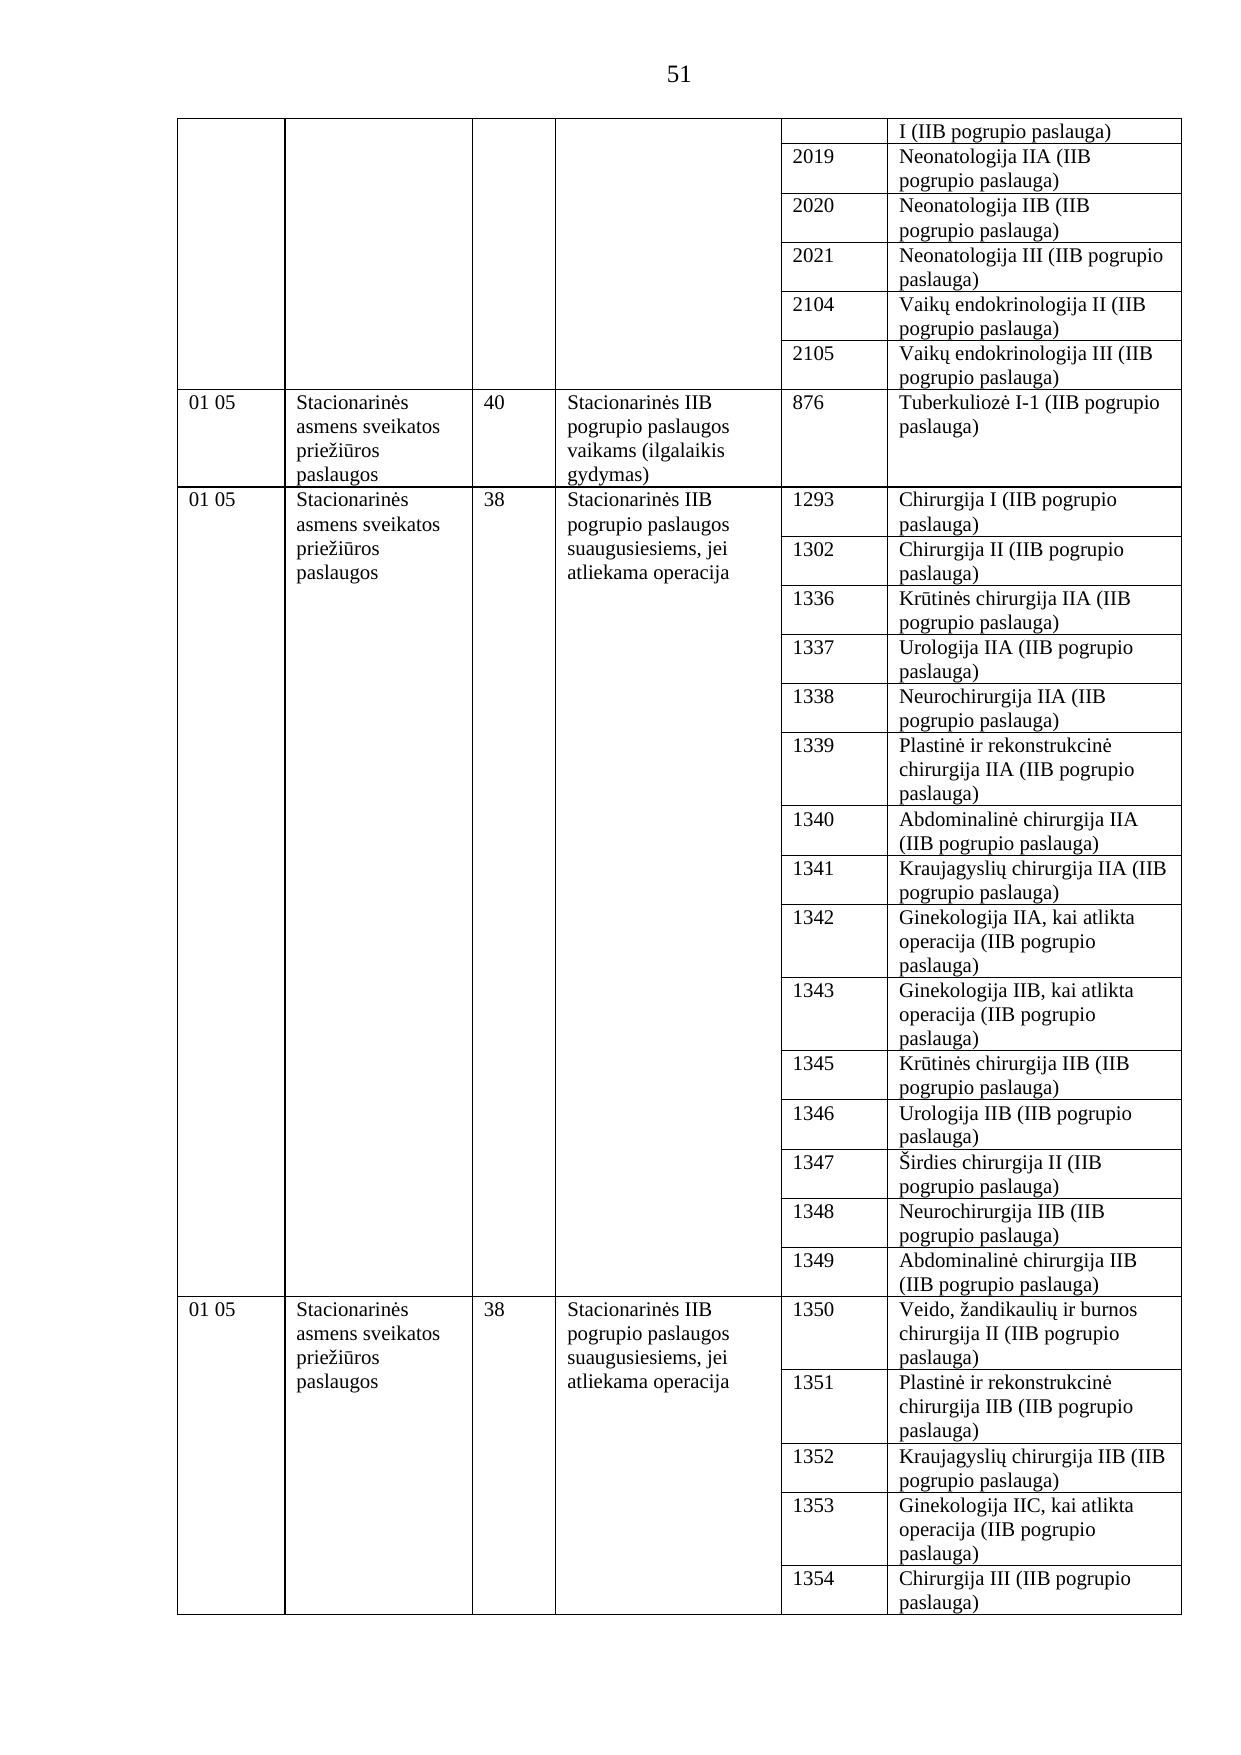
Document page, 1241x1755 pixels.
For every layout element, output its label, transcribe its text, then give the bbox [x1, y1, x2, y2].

table_cell Stacionarinės IIB pogrupio paslaugos vaikams (ilgalaikis gydymas) [556, 390, 781, 486]
table_cell 1351 [782, 1370, 887, 1442]
table_cell Stacionarinės IIB pogrupio paslaugos suaugusiesiems, jei atliekama operacija [556, 488, 781, 1296]
table_cell Kraujagyslių chirurgija IIB (IIB pogrupio paslauga) [888, 1444, 1181, 1492]
table_cell Vaikų endokrinologija II (IIB pogrupio paslauga) [888, 292, 1181, 340]
table_cell Neonatologija IIB (IIB pogrupio paslauga) [888, 194, 1181, 242]
table_cell 01 05 [178, 1297, 284, 1614]
table_cell Plastinė ir rekonstrukcinė chirurgija IIA (IIB pogrupio paslauga) [888, 733, 1181, 805]
table_cell 1341 [782, 856, 887, 904]
table_cell Vaikų endokrinologija III (IIB pogrupio paslauga) [888, 341, 1181, 389]
table_cell 1354 [782, 1566, 887, 1614]
table_cell Stacionarinės asmens sveikatos priežiūros paslaugos [286, 488, 472, 1296]
table_cell Abdominalinė chirurgija IIB (IIB pogrupio paslauga) [888, 1248, 1181, 1296]
table_cell 01 05 [178, 488, 284, 1296]
table_cell Stacionarinės asmens sveikatos priežiūros paslaugos [286, 390, 472, 486]
table_cell Chirurgija II (IIB pogrupio paslauga) [888, 537, 1181, 585]
table_cell 1348 [782, 1199, 887, 1247]
table_cell 876 [782, 390, 887, 486]
table_cell Urologija IIB (IIB pogrupio paslauga) [888, 1100, 1181, 1148]
table_cell 1302 [782, 537, 887, 585]
table_cell 38 [473, 488, 555, 1296]
table_cell 40 [473, 390, 555, 486]
table_cell 1337 [782, 635, 887, 683]
table_cell 1353 [782, 1493, 887, 1565]
table_cell I (IIB pogrupio paslauga) [888, 119, 1181, 143]
table_cell 1339 [782, 733, 887, 805]
table_cell Neonatologija IIA (IIB pogrupio paslauga) [888, 144, 1181, 192]
table_cell [556, 119, 781, 389]
table_cell Tuberkuliozė I-1 (IIB pogrupio paslauga) [888, 390, 1181, 486]
table_cell Kraujagyslių chirurgija IIA (IIB pogrupio paslauga) [888, 856, 1181, 904]
table_cell 2019 [782, 144, 887, 192]
table_cell [473, 119, 555, 389]
table_cell Krūtinės chirurgija IIB (IIB pogrupio paslauga) [888, 1051, 1181, 1099]
table_cell [178, 119, 284, 389]
table_cell 2104 [782, 292, 887, 340]
table_cell 2105 [782, 341, 887, 389]
table_cell 1293 [782, 488, 887, 536]
table_cell [286, 119, 472, 389]
table_cell Abdominalinė chirurgija IIA (IIB pogrupio paslauga) [888, 806, 1181, 854]
table_cell 1345 [782, 1051, 887, 1099]
table_cell Stacionarinės IIB pogrupio paslaugos suaugusiesiems, jei atliekama operacija [556, 1297, 781, 1614]
table_cell 1347 [782, 1150, 887, 1198]
table_cell 1336 [782, 586, 887, 634]
table_cell 1343 [782, 978, 887, 1050]
table_cell Ginekologija IIC, kai atlikta operacija (IIB pogrupio paslauga) [888, 1493, 1181, 1565]
table_cell 2020 [782, 194, 887, 242]
table_cell Urologija IIA (IIB pogrupio paslauga) [888, 635, 1181, 683]
table_cell Plastinė ir rekonstrukcinė chirurgija IIB (IIB pogrupio paslauga) [888, 1370, 1181, 1442]
table_cell 01 05 [178, 390, 284, 486]
table_cell 1352 [782, 1444, 887, 1492]
table_cell Chirurgija III (IIB pogrupio paslauga) [888, 1566, 1181, 1614]
table_cell Neurochirurgija IIA (IIB pogrupio paslauga) [888, 684, 1181, 732]
table_cell Ginekologija IIB, kai atlikta operacija (IIB pogrupio paslauga) [888, 978, 1181, 1050]
table_cell Stacionarinės asmens sveikatos priežiūros paslaugos [286, 1297, 472, 1614]
table_cell 1350 [782, 1297, 887, 1369]
table_cell 1346 [782, 1100, 887, 1148]
table_cell Chirurgija I (IIB pogrupio paslauga) [888, 488, 1181, 536]
table_cell Veido, žandikaulių ir burnos chirurgija II (IIB pogrupio paslauga) [888, 1297, 1181, 1369]
table_cell 1342 [782, 905, 887, 977]
table_cell [782, 119, 887, 143]
table_cell Krūtinės chirurgija IIA (IIB pogrupio paslauga) [888, 586, 1181, 634]
table_cell 1340 [782, 806, 887, 854]
table_cell 1349 [782, 1248, 887, 1296]
table_cell Ginekologija IIA, kai atlikta operacija (IIB pogrupio paslauga) [888, 905, 1181, 977]
table_cell 2021 [782, 243, 887, 291]
table_cell Neonatologija III (IIB pogrupio paslauga) [888, 243, 1181, 291]
table_cell 1338 [782, 684, 887, 732]
table_cell 38 [473, 1297, 555, 1614]
table_cell Neurochirurgija IIB (IIB pogrupio paslauga) [888, 1199, 1181, 1247]
table_cell Širdies chirurgija II (IIB pogrupio paslauga) [888, 1150, 1181, 1198]
